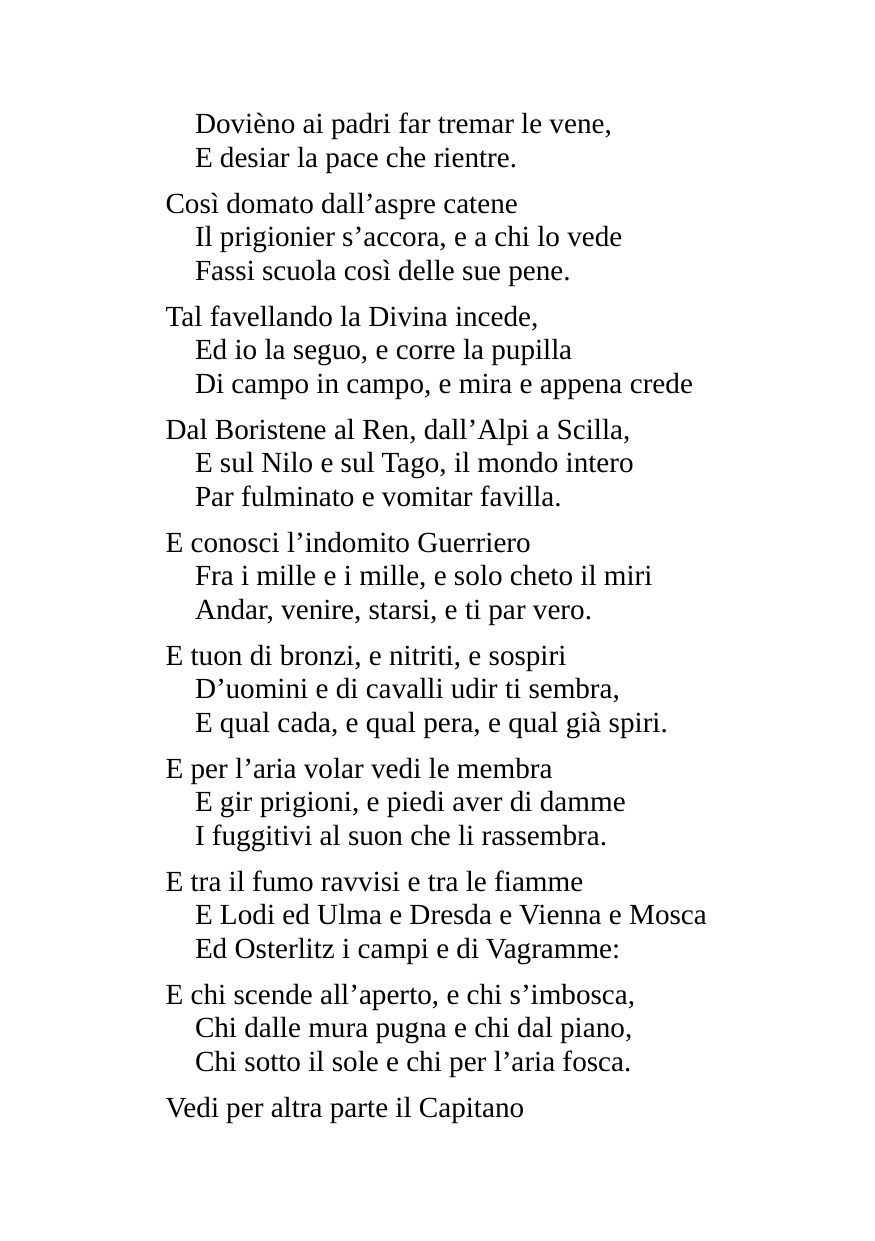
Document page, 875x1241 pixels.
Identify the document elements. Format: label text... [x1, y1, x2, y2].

text E tra il fumo ravvisi e tra le fiamme E Lodi ed Ulma e Dresda e Vienna e Mosca Ed Osterlitz i campi e di Vagramme: [165, 864, 768, 964]
text E conosci l’indomito Guerriero Fra i mille e i mille, e solo cheto il miri Andar, venire, starsi, e ti par vero. [165, 525, 768, 625]
text Tal favellando la Divina incede, Ed io la seguo, e corre la pupilla Di campo in campo, e mira e appena crede [165, 299, 768, 399]
text Dal Boristene al Ren, dall’Alpi a Scilla, E sul Nilo e sul Tago, il mondo intero Par fulminato e vomitar favilla. [165, 412, 768, 512]
text E per l’aria volar vedi le membra E gir prigioni, e piedi aver di damme I fuggitivi al suon che li rassembra. [165, 751, 768, 851]
text Vedi per altra parte il Capitano [165, 1090, 768, 1123]
text E tuon di bronzi, e nitriti, e sospiri D’uomini e di cavalli udir ti sembra, E qual cada, e qual pera, e qual già spiri. [165, 638, 768, 738]
text Così domato dall’aspre catene Il prigionier s’accora, e a chi lo vede Fassi scuola così delle sue pene. [165, 186, 768, 286]
text Dovièno ai padri far tremar le vene, E desiar la pace che rientre. [165, 106, 768, 173]
text E chi scende all’aperto, e chi s’imbosca, Chi dalle mura pugna e chi dal piano, Chi sotto il sole e chi per l’aria fosca. [165, 977, 768, 1077]
